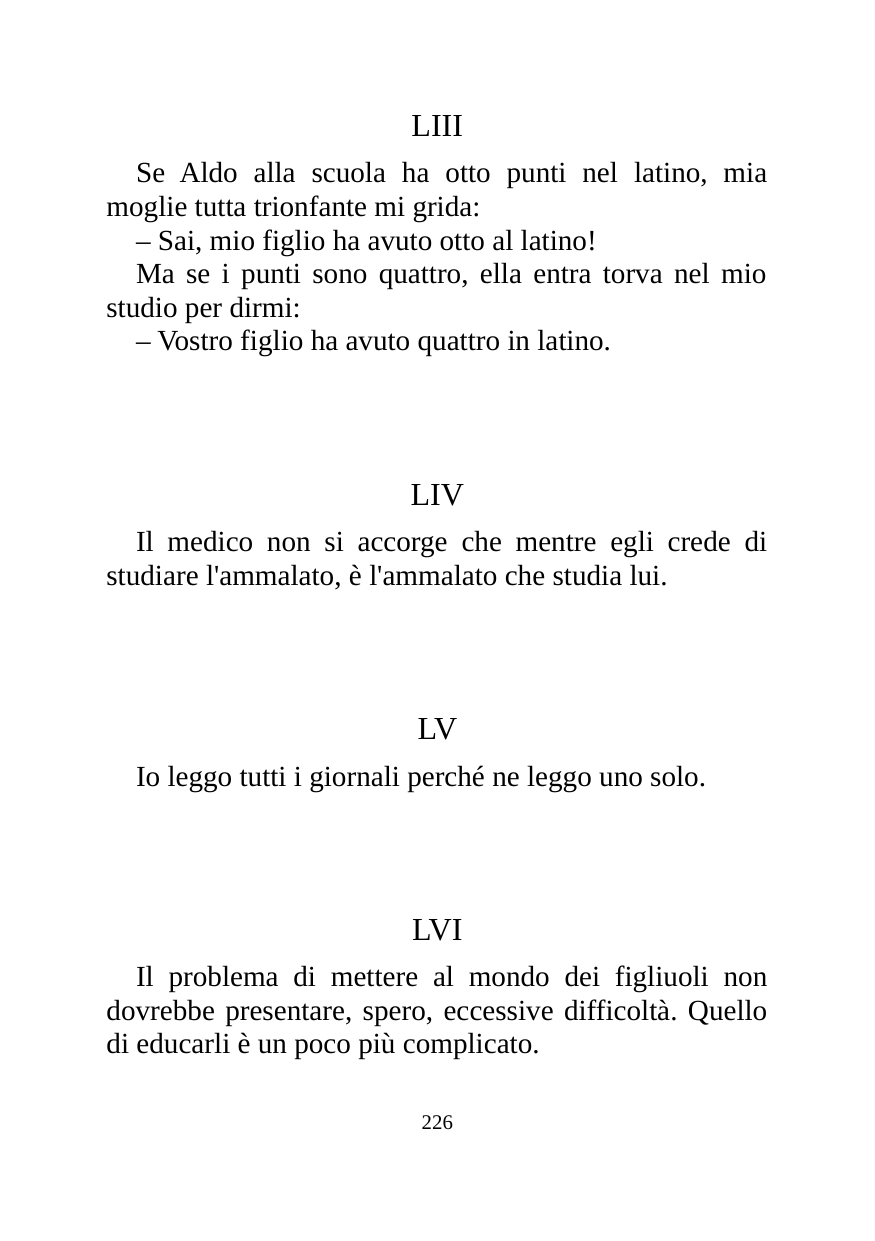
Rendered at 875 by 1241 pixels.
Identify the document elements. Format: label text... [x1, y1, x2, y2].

text Il problema di mettere al mondo dei figliuoli non dovrebbe presentare, spero, eccessive difficoltà. Quello di educarli è un poco più complicato. [106, 959, 768, 1060]
subtitle LIV [106, 475, 768, 512]
text Ma se i punti sono quattro, ella entra torva nel mio studio per dirmi: [106, 256, 768, 323]
subtitle LIII [106, 106, 768, 143]
text – Sai, mio figlio ha avuto otto al latino! [106, 223, 768, 256]
text Io leggo tutti i giornali perché ne leggo uno solo. [106, 759, 768, 792]
subtitle LV [106, 709, 768, 746]
text Il medico non si accorge che mentre egli crede di studiare l'ammalato, è l'ammalato che studia lui. [106, 524, 768, 591]
text – Vostro figlio ha avuto quattro in latino. [106, 323, 768, 357]
subtitle LVI [106, 910, 768, 947]
text Se Aldo alla scuola ha otto punti nel latino, mia moglie tutta trionfante mi grida: [106, 156, 768, 223]
